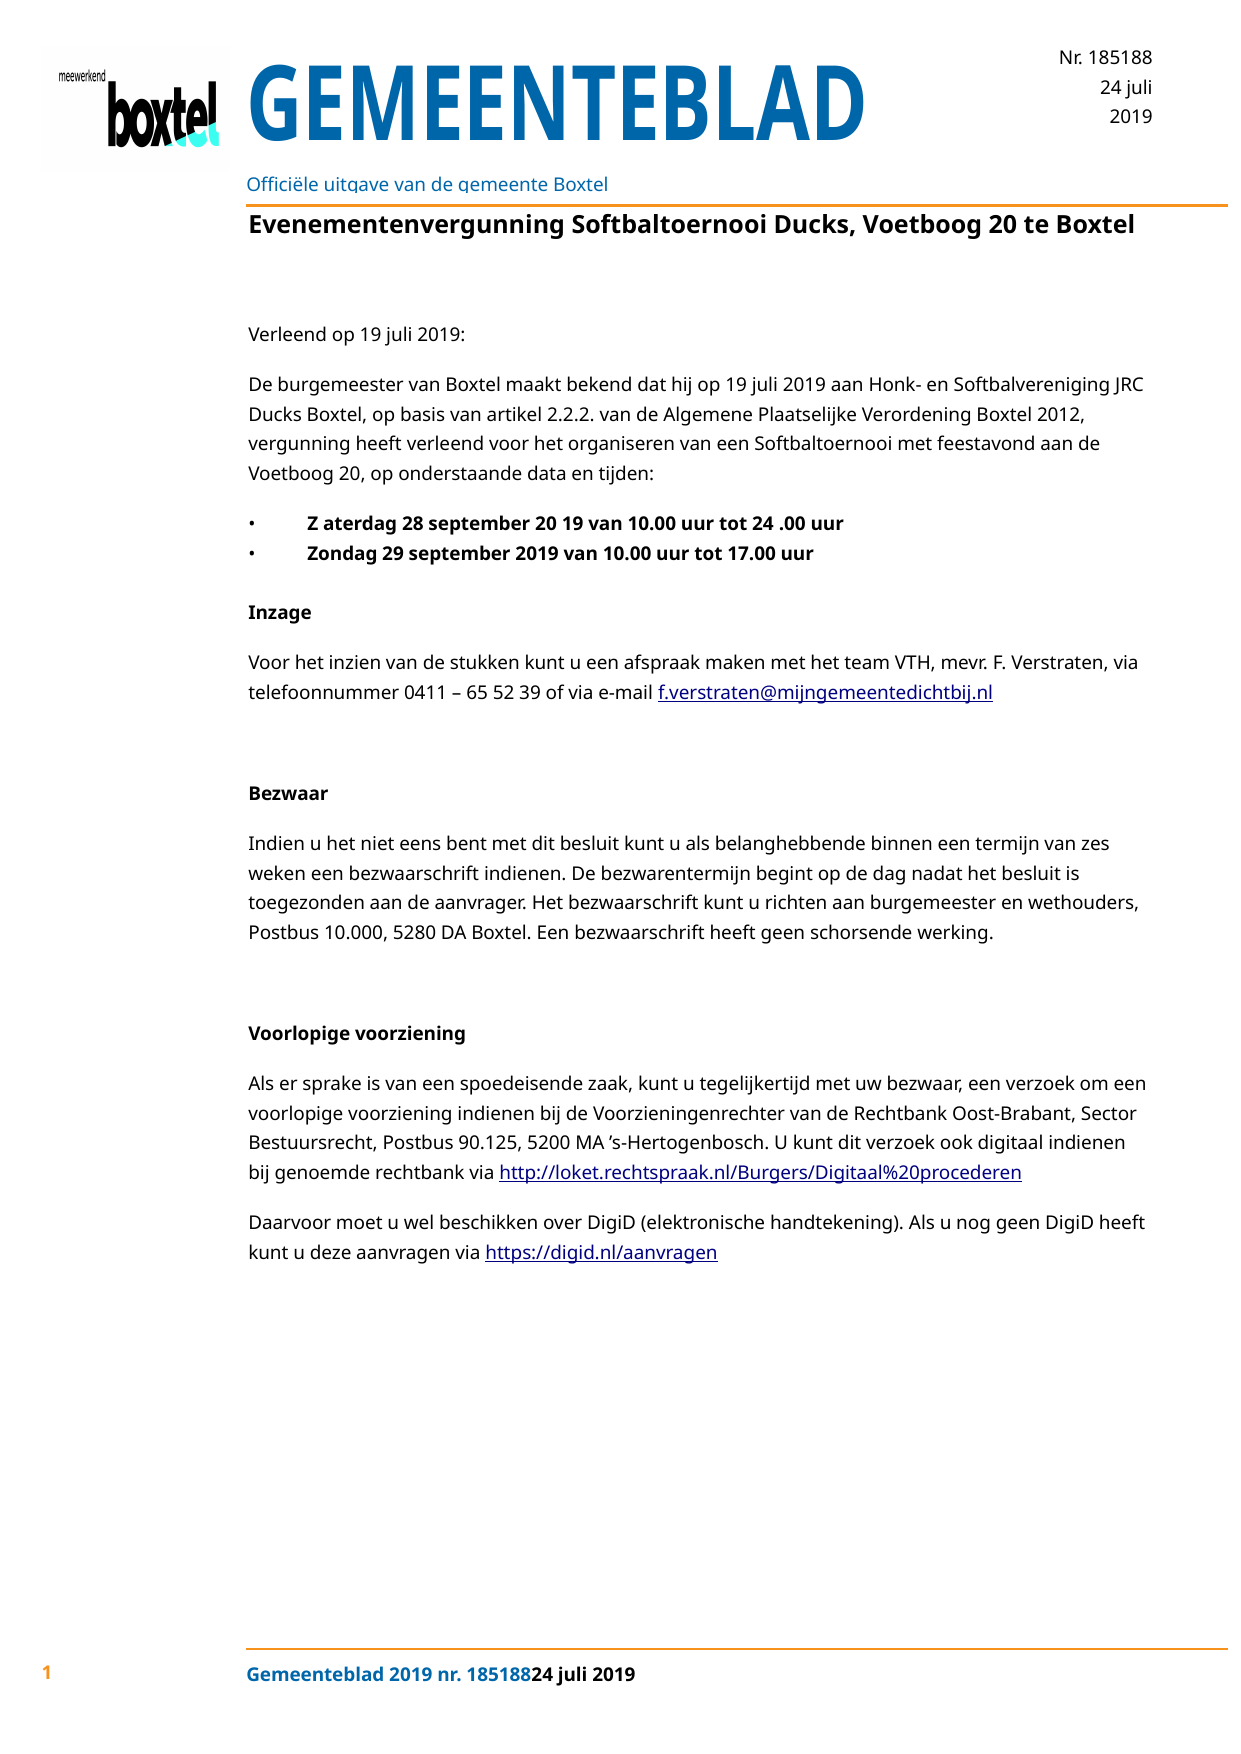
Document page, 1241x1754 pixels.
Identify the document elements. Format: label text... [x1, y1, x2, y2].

text Evenementenvergunning Softbaltoernooi Ducks, Voetboog 20 te Boxtel [248, 207, 1152, 241]
text De burgemeester van Boxtel maakt bekend dat hij op 19 juli 2019 aan Honk- en Softbalvereniging JRC Ducks Boxtel, op basis van artikel 2.2.2. van de Algemene Plaatselijke Verordening Boxtel 2012, vergunning heeft verleend voor het organiseren van een Softbaltoernooi met feestavond aan de Voetboog 20, op onderstaande data en tijden: [248, 371, 1152, 486]
picture [41, 47, 231, 172]
text Indien u het niet eens bent met dit besluit kunt u als belanghebbende binnen een termijn van zes weken een bezwaarschrift indienen. De bezwarentermijn begint op de dag nadat het besluit is toegezonden aan de aanvrager. Het bezwaarschrift kunt u richten aan burgemeester en wethouders, Postbus 10.000, 5280 DA Boxtel. Een bezwaarschrift heeft geen schorsende werking. [248, 830, 1152, 945]
text Inzage [248, 599, 1152, 625]
text Daarvoor moet u wel beschikken over DigiD (elektronische handtekening). Als u nog geen DigiD heeft kunt u deze aanvragen via https://digid.nl/aanvragen [248, 1209, 1152, 1265]
text Voorlopige voorziening [248, 1020, 1152, 1046]
text Voor het inzien van de stukken kunt u een afspraak maken met het team VTH, mevr. F. Verstraten, via telefoonnummer 0411 – 65 52 39 of via e-mail f.verstraten@mijngemeentedichtbij.nl [248, 649, 1152, 705]
text Verleend op 19 juli 2019: [248, 321, 1152, 346]
text Als er sprake is van een spoedeisende zaak, kunt u tegelijkertijd met uw bezwaar, een verzoek om een voorlopige voorziening indienen bij de Voorzieningenrechter van de Rechtbank Oost-Brabant, Sector Bestuursrecht, Postbus 90.125, 5200 MA ’s-Hertogenbosch. U kunt dit verzoek ook digitaal indienen bij genoemde rechtbank via http://loket.rechtspraak.nl/Burgers/Digitaal%20procederen [248, 1070, 1152, 1185]
list Z aterdag 28 september 20 19 van 10.00 uur tot 24 .00 uur [248, 510, 1152, 536]
text Bezwaar [248, 780, 1152, 806]
list Zondag 29 september 2019 van 10.00 uur tot 17.00 uur [248, 540, 1152, 566]
